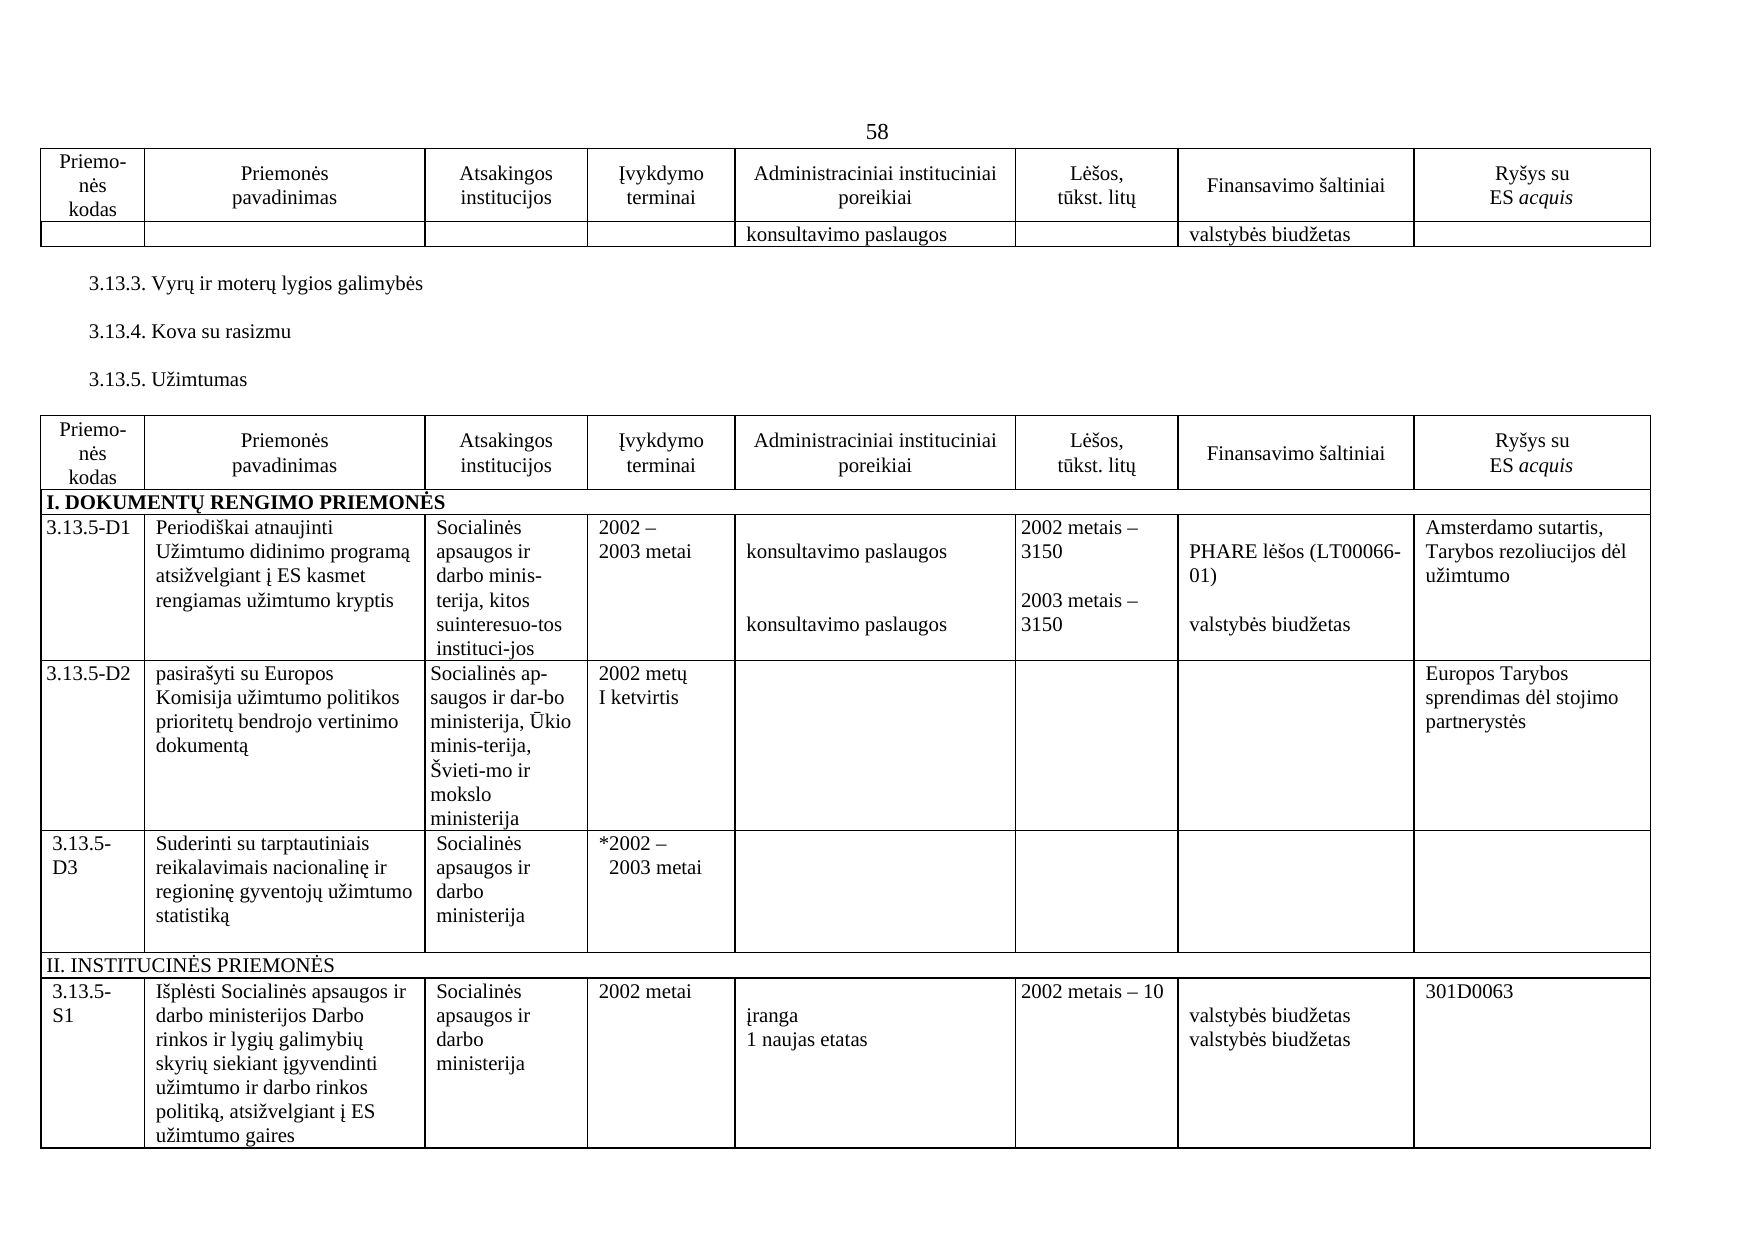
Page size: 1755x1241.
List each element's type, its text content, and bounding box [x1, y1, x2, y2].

table_cell I. Dokumentų rengimo priemonės [42, 490, 1650, 514]
table_header Ryšys su ES acquis [1415, 416, 1650, 489]
table_cell [42, 222, 144, 246]
table_cell *2002 – 2003 metai [588, 831, 734, 952]
table_cell Europos Tarybos sprendimas dėl stojimo partnerystės [1415, 661, 1650, 830]
subtitle 3.13.5. Užimtumas [89, 367, 1666, 391]
subtitle 3.13.4. Kova su rasizmu [89, 319, 1666, 343]
table_cell [426, 222, 587, 246]
table_cell 3.13.5-S1 [42, 979, 144, 1147]
table_header Įvykdymo terminai [588, 149, 734, 221]
table_header Priemonės pavadinimas [145, 149, 424, 221]
table_cell Socialinės apsaugos ir darbo ministerija [426, 831, 587, 952]
table_cell Amsterdamo sutartis, Tarybos rezoliucijos dėl užimtumo [1415, 515, 1650, 660]
table_cell PHARE lėšos (LT00066-01) valstybės biudžetas [1179, 515, 1413, 660]
table_header Priemonės pavadinimas [145, 416, 424, 489]
table_cell 2002 metais – 10 [1016, 979, 1177, 1147]
table_cell konsultavimo paslaugos [736, 222, 1015, 246]
table_cell 301D0063 [1415, 979, 1650, 1147]
table_cell konsultavimo paslaugos konsultavimo paslaugos [736, 515, 1015, 660]
table_cell [1016, 661, 1177, 830]
table_cell [1016, 831, 1177, 952]
table_header Administraciniai instituciniai poreikiai [736, 416, 1015, 489]
table_cell valstybės biudžetas valstybės biudžetas [1179, 979, 1413, 1147]
table_cell 3.13.5-D1 [42, 515, 144, 660]
table_cell 2002 – 2003 metai [588, 515, 734, 660]
table_cell II. Institucinės priemonės [42, 953, 1650, 977]
table_cell 2002 metai [588, 979, 734, 1147]
table_header Atsakingos institucijos [426, 149, 587, 221]
table_header Ryšys su ES acquis [1415, 149, 1650, 221]
table_header Lėšos, tūkst. litų [1016, 416, 1177, 489]
table_header Priemo-nės kodas [41, 416, 144, 489]
table_cell [1415, 831, 1650, 952]
table_header Atsakingos institucijos [426, 416, 587, 489]
table_cell pasirašyti su Europos Komisija užimtumo politikos prioritetų bendrojo vertinimo dokumentą [145, 661, 424, 830]
table_cell [145, 222, 424, 246]
table_header Finansavimo šaltiniai [1179, 149, 1413, 221]
table_cell [1415, 222, 1650, 246]
table_cell Socialinės ap-saugos ir dar-bo ministerija, Ūkio minis-terija, Švieti-mo ir mokslo ministerija [426, 661, 587, 830]
table_cell Socialinės apsaugos ir darbo minis-terija, kitos suinteresuo-tos instituci-jos [426, 515, 587, 660]
table_cell [588, 222, 734, 246]
table_cell Išplėsti Socialinės apsaugos ir darbo ministerijos Darbo rinkos ir lygių galimybių skyrių siekiant įgyvendinti užimtumo ir darbo rinkos politiką, atsižvelgiant į ES užimtumo gaires [145, 979, 424, 1147]
subtitle 3.13.3. Vyrų ir moterų lygios galimybės [89, 271, 1666, 295]
table_cell Socialinės apsaugos ir darbo ministerija [426, 979, 587, 1147]
table_cell Periodiškai atnaujinti Užimtumo didinimo programą atsižvelgiant į ES kasmet rengiamas užimtumo kryptis [145, 515, 424, 660]
table_cell [736, 831, 1015, 952]
table_cell [1016, 222, 1177, 246]
table_cell [1179, 661, 1413, 830]
table_header Priemo-nės kodas [41, 149, 144, 221]
table_cell [736, 661, 1015, 830]
table_cell [1179, 831, 1413, 952]
table_cell Suderinti su tarptautiniais reikalavimais nacionalinę ir regioninę gyventojų užimtumo statistiką [145, 831, 424, 952]
table_header Įvykdymo terminai [588, 416, 734, 489]
table_cell 2002 metais – 3150 2003 metais – 3150 [1016, 515, 1177, 660]
table_header Administraciniai instituciniai poreikiai [736, 149, 1015, 221]
table_cell 3.13.5-D2 [42, 661, 144, 830]
table_cell valstybės biudžetas [1179, 222, 1413, 246]
table_cell 2002 metų I ketvirtis [588, 661, 734, 830]
table_header Finansavimo šaltiniai [1179, 416, 1413, 489]
table_cell 3.13.5-D3 [42, 831, 144, 952]
table_cell įranga 1 naujas etatas [736, 979, 1015, 1147]
table_header Lėšos, tūkst. litų [1016, 149, 1177, 221]
